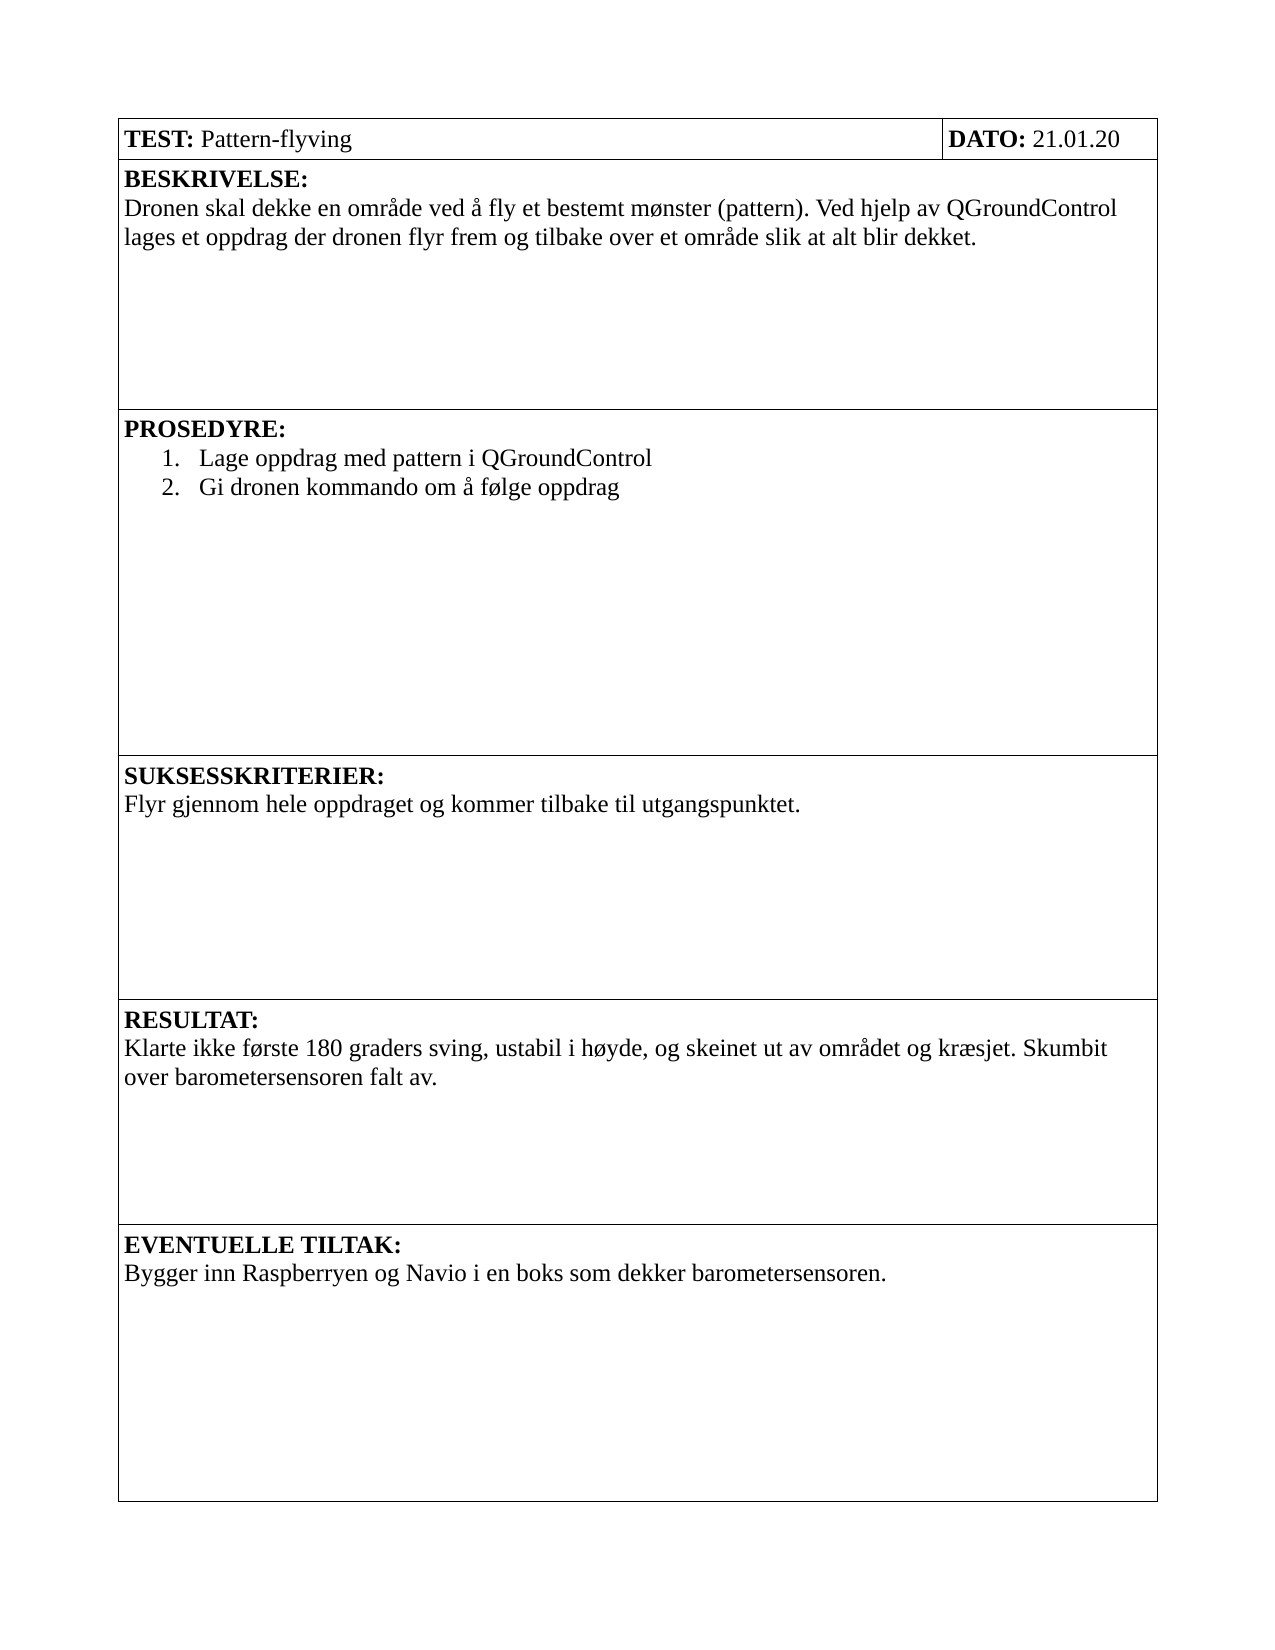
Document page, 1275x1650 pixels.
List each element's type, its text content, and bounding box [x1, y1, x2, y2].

table_cell BESKRIVELSE: Dronen skal dekke en område ved å fly et bestemt mønster (pattern). Ved hjelp av QGroundControl lages et oppdrag der dronen flyr frem og tilbake over et område slik at alt blir dekket. [119, 160, 1157, 409]
table_header TEST: Pattern-flyving [119, 119, 942, 158]
table_cell PROSEDYRE: Lage oppdrag med pattern i QGroundControl Gi dronen kommando om å følge oppdrag [119, 410, 1157, 755]
table_header DATO: 21.01.20 [943, 119, 1157, 158]
table_cell RESULTAT: Klarte ikke første 180 graders sving, ustabil i høyde, og skeinet ut av området og kræsjet. Skumbit over barometersensoren falt av. [119, 1000, 1157, 1224]
table_cell SUKSESSKRITERIER: Flyr gjennom hele oppdraget og kommer tilbake til utgangspunktet. [119, 756, 1157, 999]
table_cell ­EVENTUELLE TILTAK: Bygger inn Raspberryen og Navio i en boks som dekker barometersensoren. [119, 1225, 1157, 1501]
